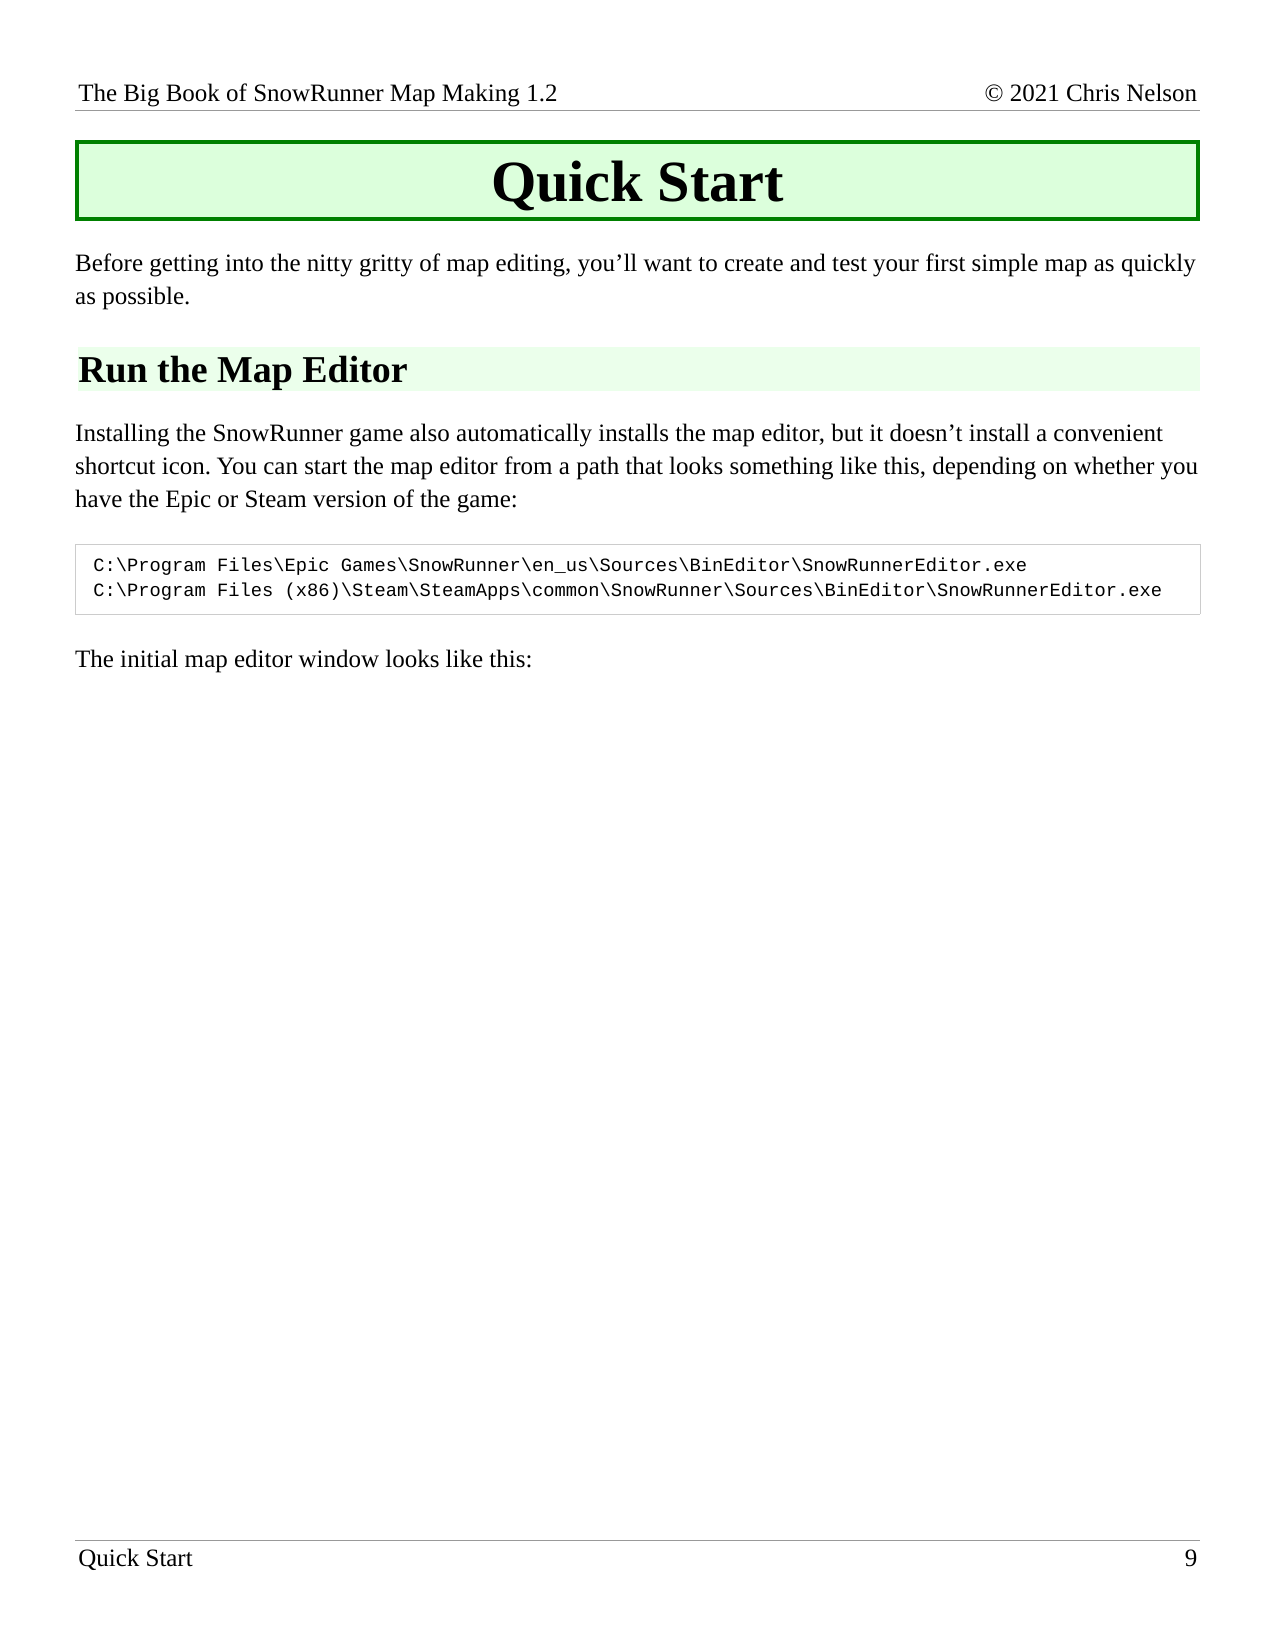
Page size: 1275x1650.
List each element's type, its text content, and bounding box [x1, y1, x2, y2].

text C:\Program Files (x86)\Steam\SteamApps\common\SnowRunner\Sources\BinEditor\SnowRunnerEditor.exe [76, 568, 1200, 614]
text The initial map editor window looks like this: [75, 644, 1200, 673]
subtitle Quick Start [79, 144, 1196, 217]
text Before getting into the nitty gritty of map editing, you’ll want to create and test your first simple map as quickly as possible. [75, 248, 1200, 310]
subtitle Run the Map Editor [78, 347, 1200, 391]
text C:\Program Files\Epic Games\SnowRunner\en_us\Sources\BinEditor\SnowRunnerEditor.exe [76, 545, 1200, 568]
text Installing the SnowRunner game also automatically installs the map editor, but it doesn’t install a convenient shortcut icon. You can start the map editor from a path that looks something like this, depending on whether you have the Epic or Steam version of the game: [75, 418, 1200, 513]
